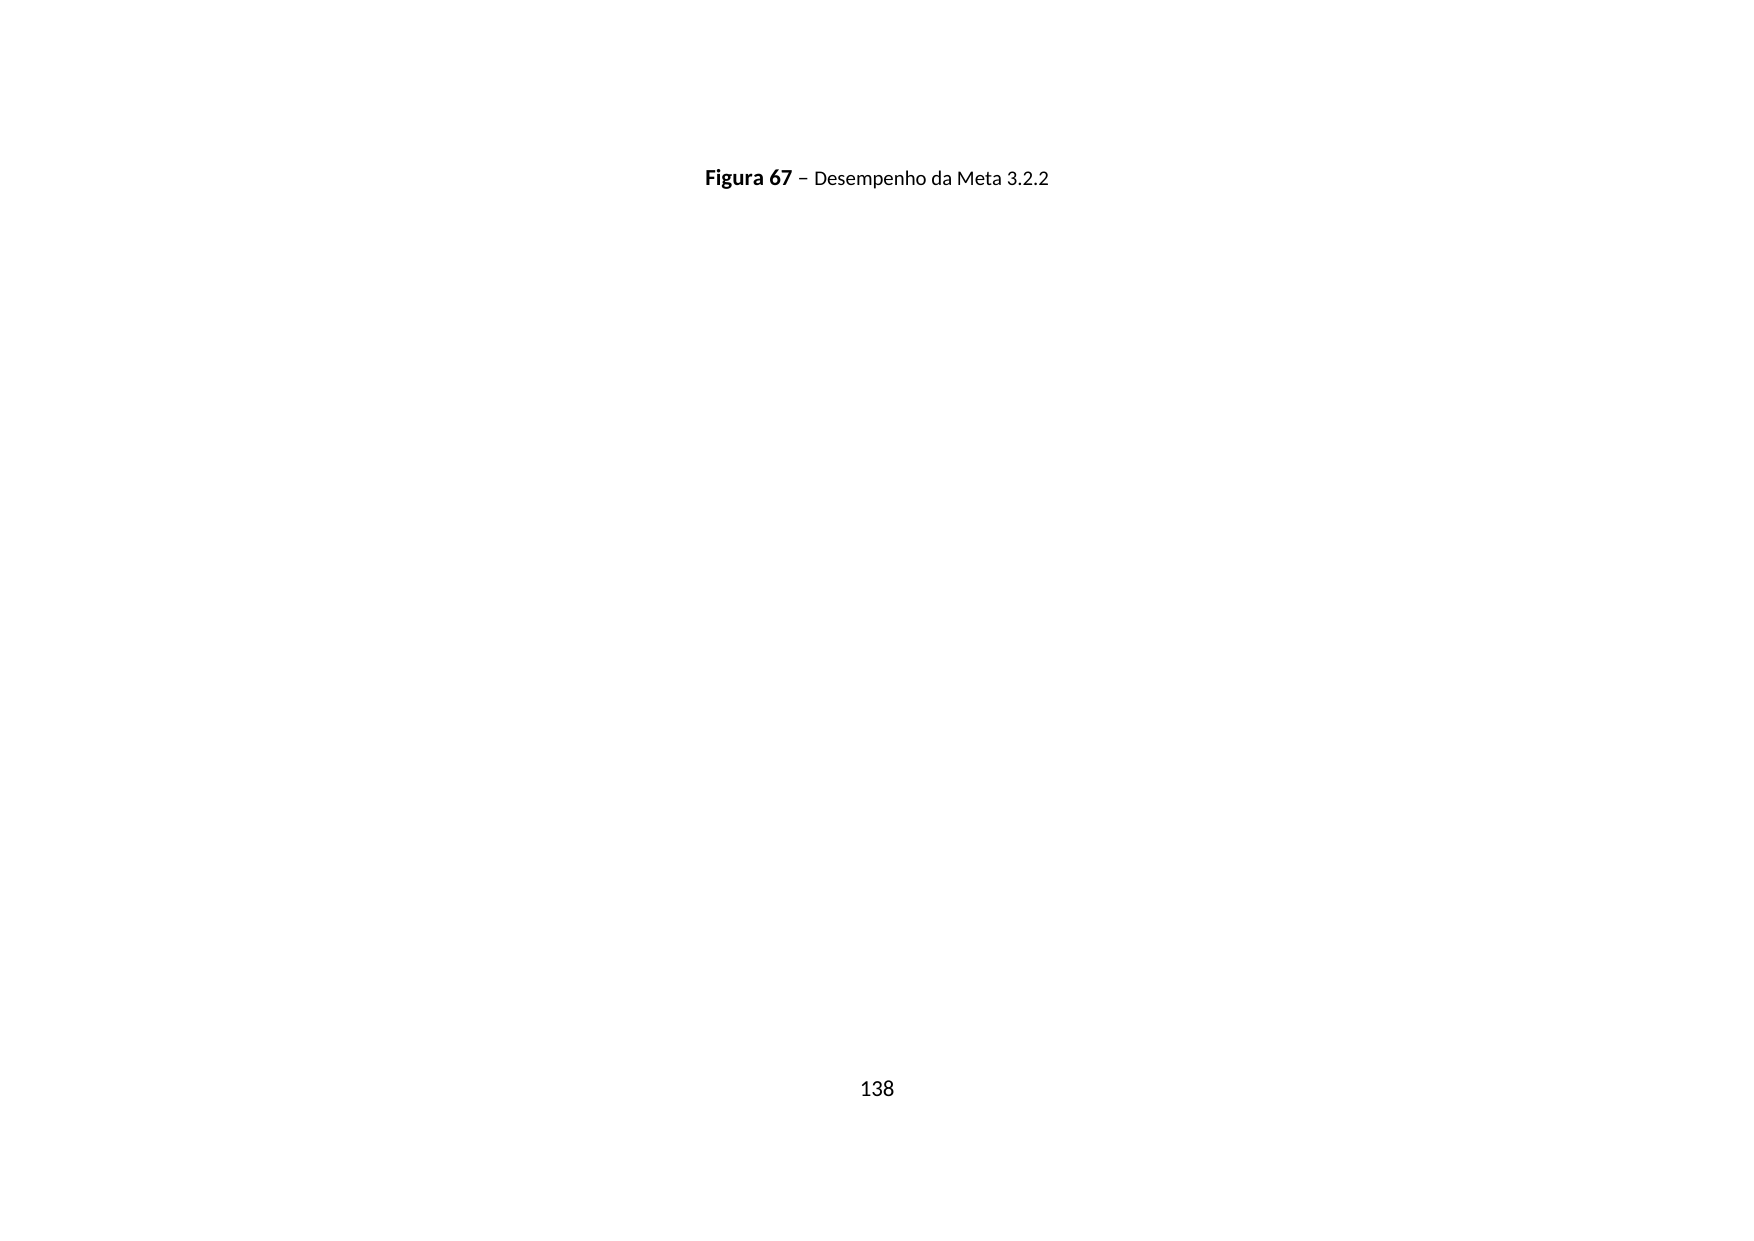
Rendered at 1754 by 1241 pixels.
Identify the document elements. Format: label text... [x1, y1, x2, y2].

text Figura 67 – Desempenho da Meta 3.2.2 [150, 163, 1604, 191]
